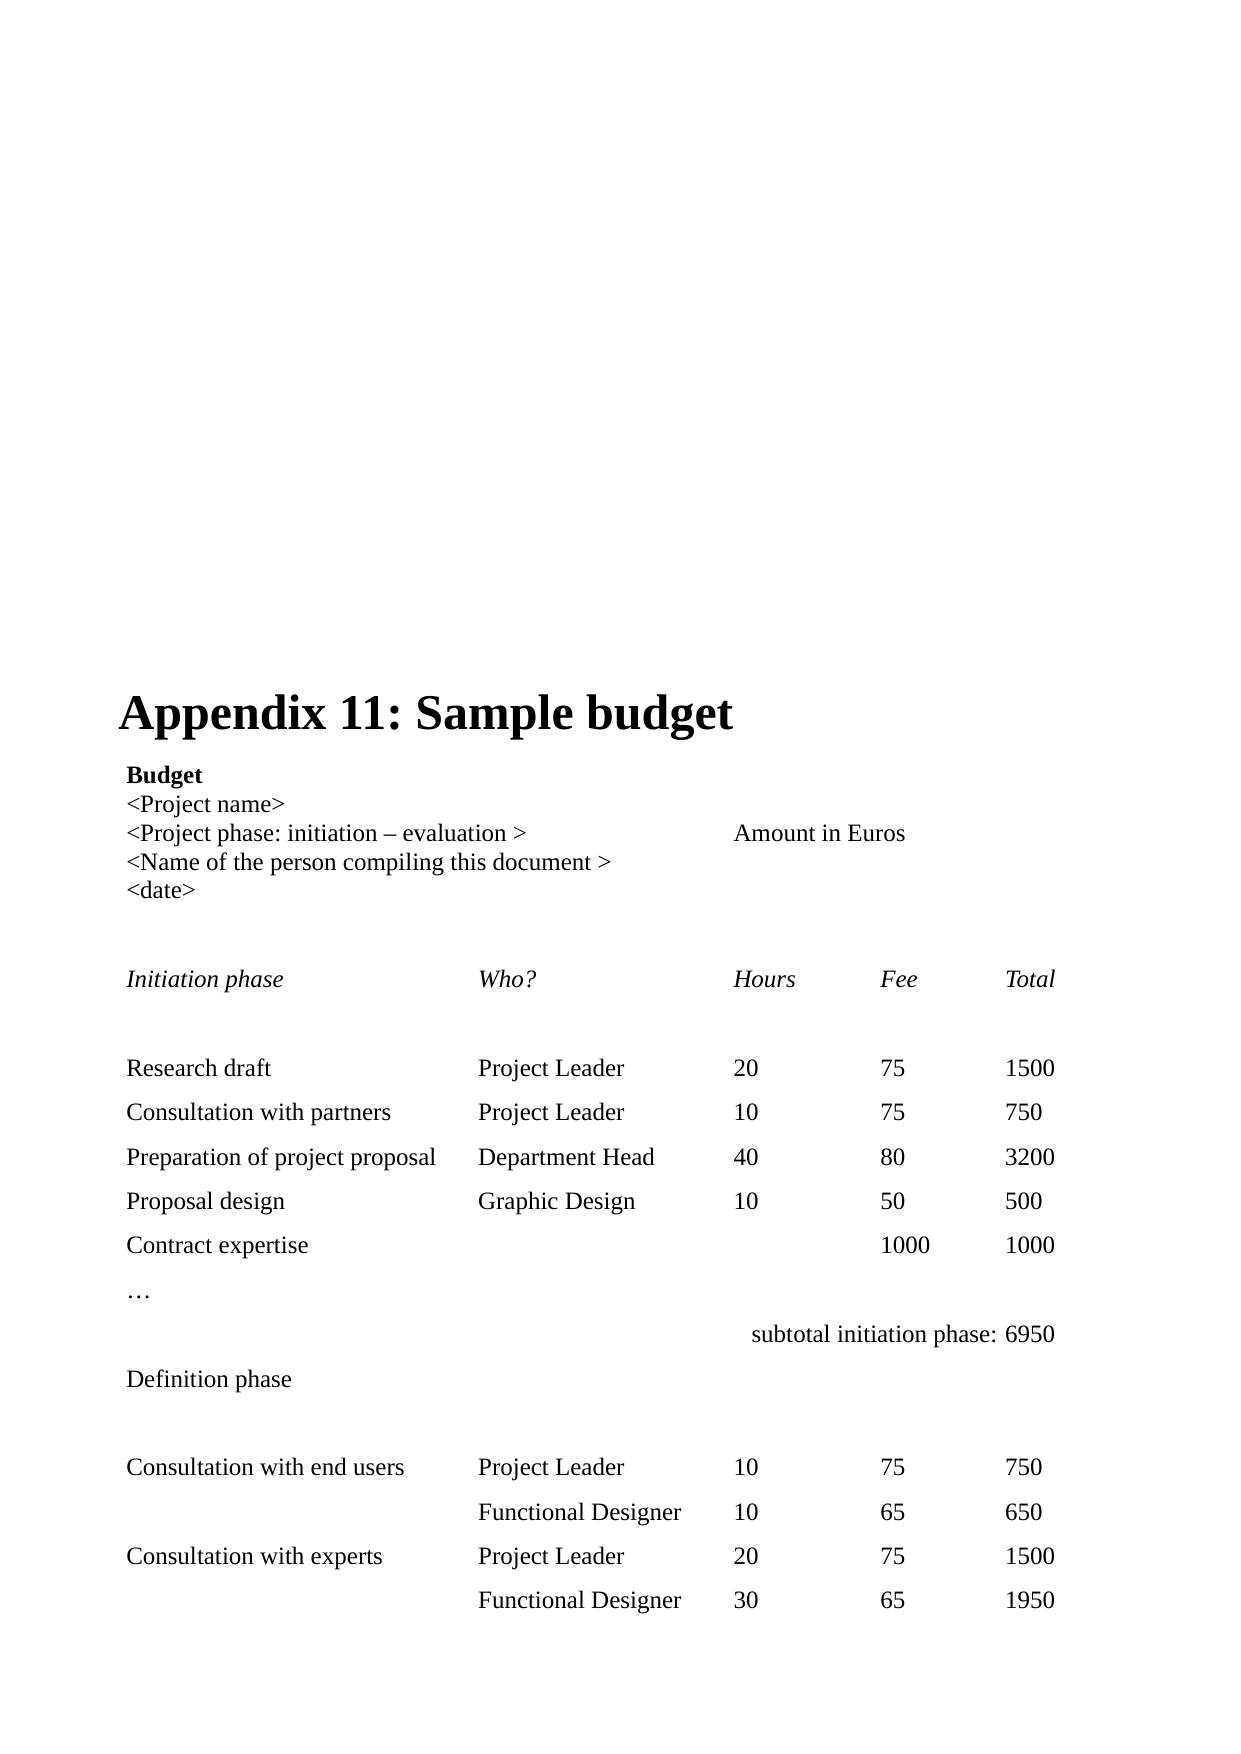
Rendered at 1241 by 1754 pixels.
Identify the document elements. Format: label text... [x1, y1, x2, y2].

table_cell [873, 1267, 997, 1312]
table_cell Graphic Design [470, 1179, 725, 1223]
table_cell [725, 1267, 872, 1312]
table_cell Research draft [118, 1045, 470, 1090]
table_cell [118, 1001, 1122, 1045]
table_cell 75 [873, 1534, 997, 1578]
table_cell … [118, 1267, 470, 1312]
table_cell Who? [470, 957, 725, 1001]
table_cell Hours [725, 957, 872, 1001]
table_cell 10 [725, 1445, 872, 1489]
table_cell Project Leader [470, 1045, 725, 1090]
table_cell 1000 [997, 1223, 1122, 1267]
table_header Budget <Project name> <Project phase: initiation – evaluation > <Name of the person compiling this document > <date> [118, 753, 725, 912]
table_cell [118, 1400, 1122, 1445]
table_cell [118, 1578, 470, 1622]
table_cell Preparation of project proposal [118, 1134, 470, 1178]
table_cell 75 [873, 1090, 997, 1134]
table_cell 750 [997, 1090, 1122, 1134]
table_cell Definition phase [118, 1356, 1122, 1400]
table_cell Project Leader [470, 1445, 725, 1489]
table_cell 75 [873, 1445, 997, 1489]
table_cell 20 [725, 1534, 872, 1578]
table_header Amount in Euros [725, 753, 1122, 912]
table_cell 1500 [997, 1045, 1122, 1090]
table_cell 80 [873, 1134, 997, 1178]
table_cell 500 [997, 1179, 1122, 1223]
table_cell Project Leader [470, 1090, 725, 1134]
table_cell Fee [873, 957, 997, 1001]
table_cell [118, 1489, 470, 1533]
table_cell [997, 1267, 1122, 1312]
table_cell 30 [725, 1578, 872, 1622]
table_cell 75 [873, 1045, 997, 1090]
table_cell Total [997, 957, 1122, 1001]
table_cell 50 [873, 1179, 997, 1223]
table_cell 1500 [997, 1534, 1122, 1578]
table_cell Functional Designer [470, 1489, 725, 1533]
table_cell [470, 1267, 725, 1312]
table_cell 10 [725, 1179, 872, 1223]
table_cell Project Leader [470, 1534, 725, 1578]
table_cell 10 [725, 1489, 872, 1533]
table_cell subtotal initiation phase: [118, 1312, 997, 1356]
table_cell 10 [725, 1090, 872, 1134]
table_cell [725, 1223, 872, 1267]
table_cell [470, 1223, 725, 1267]
table_cell 20 [725, 1045, 872, 1090]
table_cell 750 [997, 1445, 1122, 1489]
table_cell Department Head [470, 1134, 725, 1178]
table_cell Proposal design [118, 1179, 470, 1223]
table_cell 65 [873, 1489, 997, 1533]
table_cell 650 [997, 1489, 1122, 1533]
table_cell Initiation phase [118, 957, 470, 1001]
table_cell Consultation with experts [118, 1534, 470, 1578]
table_cell 3200 [997, 1134, 1122, 1178]
table_cell [118, 912, 1122, 957]
table_cell Functional Designer [470, 1578, 725, 1622]
table_cell 65 [873, 1578, 997, 1622]
subtitle Appendix 11: Sample budget [118, 683, 1122, 740]
table_cell 40 [725, 1134, 872, 1178]
table_cell Consultation with end users [118, 1445, 470, 1489]
table_cell 1950 [997, 1578, 1122, 1622]
table_cell Consultation with partners [118, 1090, 470, 1134]
table_cell 1000 [873, 1223, 997, 1267]
table_cell 6950 [997, 1312, 1122, 1356]
table_cell Contract expertise [118, 1223, 470, 1267]
